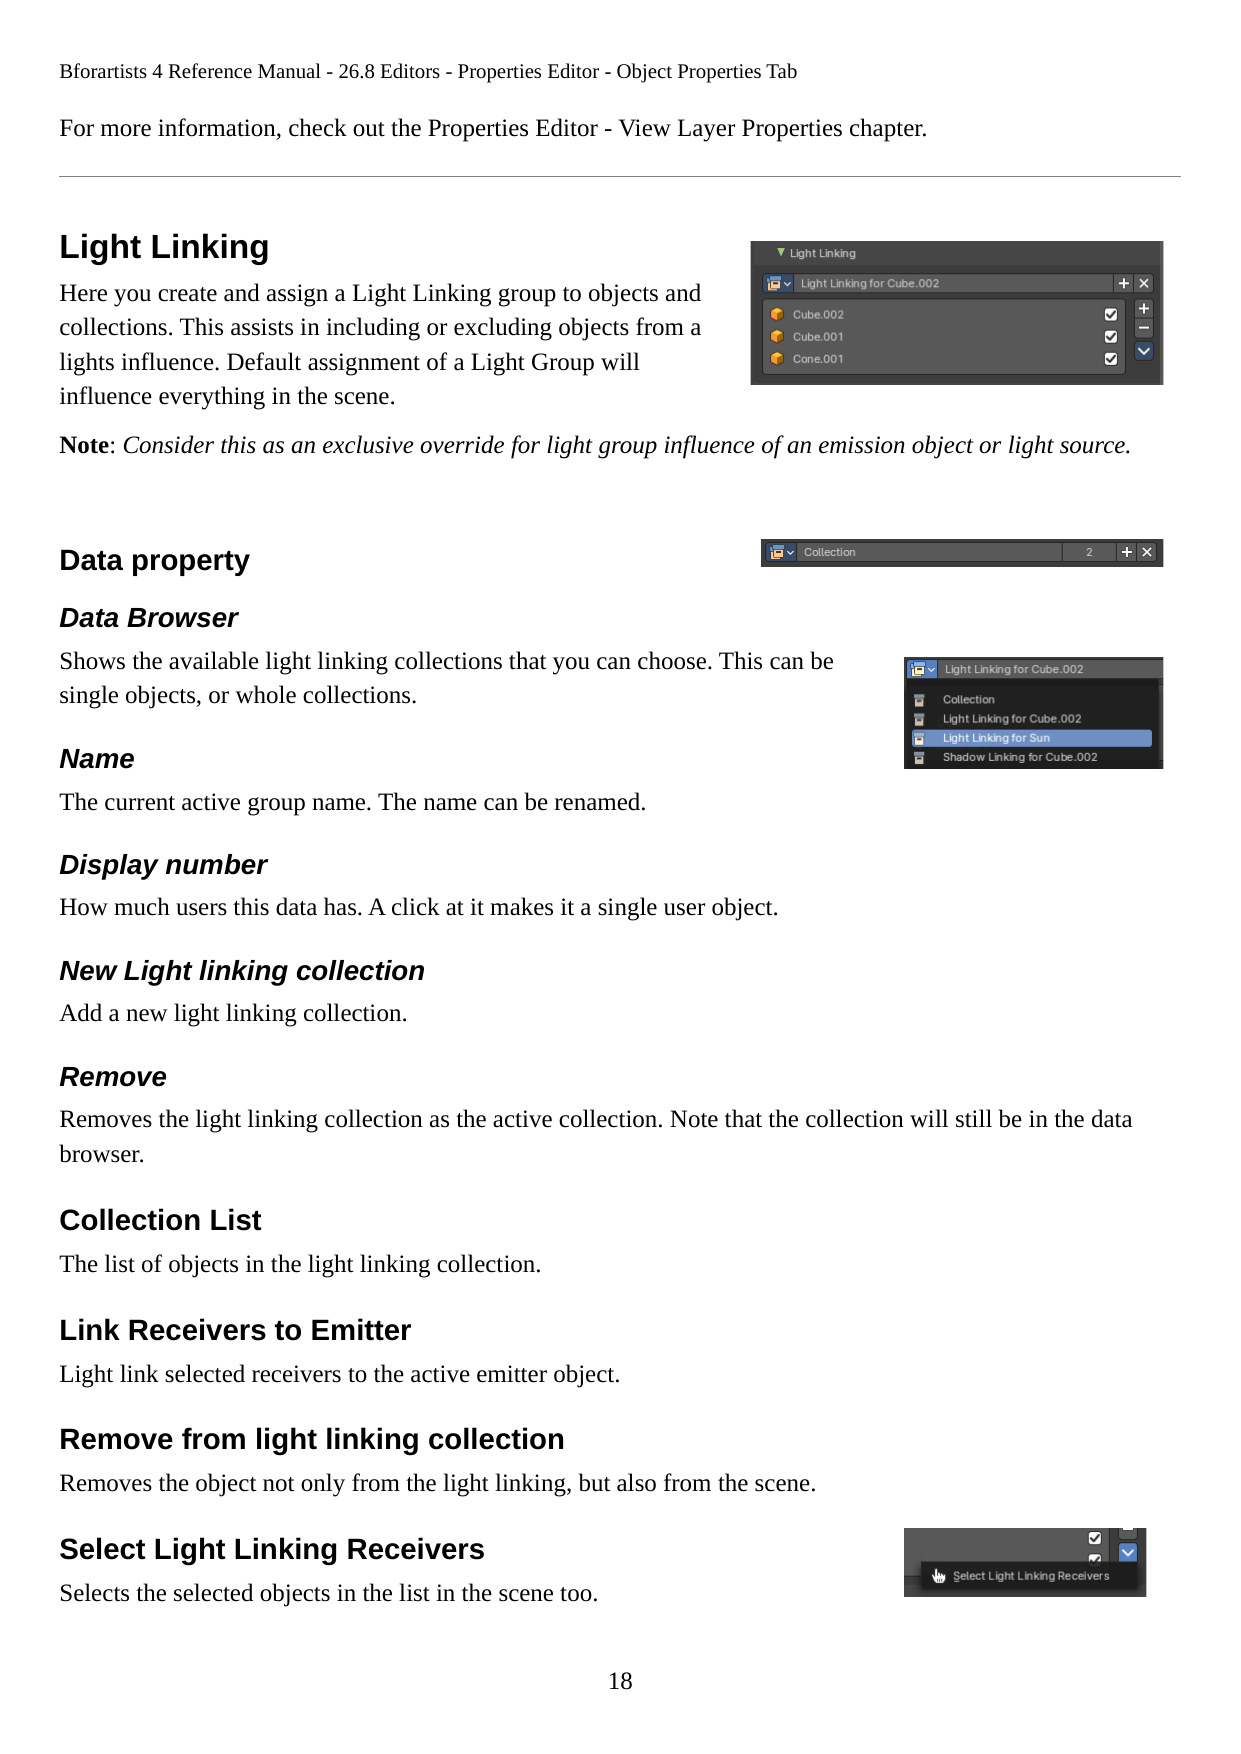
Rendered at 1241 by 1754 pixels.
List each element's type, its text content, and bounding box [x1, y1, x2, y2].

text The current active group name. The name can be renamed. [59, 787, 1181, 815]
text Removes the light linking collection as the active collection. Note that the collection will still be in the data browser. [59, 1104, 1181, 1168]
subtitle Select Light Linking Receivers [59, 1532, 904, 1566]
subtitle Light Linking [59, 227, 1181, 265]
text How much users this data has. A click at it makes it a single user object. [59, 892, 1181, 921]
text Selects the selected objects in the list in the scene too. [59, 1578, 1181, 1607]
picture [904, 657, 1164, 769]
picture [750, 241, 1164, 385]
subtitle Data property [59, 543, 1181, 577]
subtitle New Light linking collection [59, 954, 1181, 986]
text Light link selected receivers to the active emitter object. [59, 1359, 1181, 1387]
text Removes the object not only from the light linking, but also from the scene. [59, 1468, 1181, 1497]
subtitle Display number [59, 848, 1181, 880]
subtitle Remove [59, 1060, 1181, 1092]
subtitle Data Browser [59, 602, 1181, 634]
text Note: Consider this as an exclusive override for light group influence of an emission object or light source. [59, 430, 1181, 459]
subtitle Remove from light linking collection [59, 1422, 1181, 1456]
subtitle [1147, 1532, 1181, 1566]
text Shows the available light linking collections that you can choose. This can be single objects, or whole collections. [59, 646, 1181, 709]
text For more information, check out the Properties Editor - View Layer Properties chapter. [59, 113, 1181, 141]
subtitle Collection List [59, 1202, 1181, 1236]
subtitle Link Receivers to Emitter [59, 1312, 1181, 1346]
picture [904, 1528, 1147, 1597]
text The list of objects in the light linking collection. [59, 1249, 1181, 1277]
text Add a new light linking collection. [59, 998, 1181, 1027]
picture [761, 539, 1164, 567]
text Here you create and assign a Light Linking group to objects and collections. This assists in including or excluding objects from a lights influence. Default assignment of a Light Group will influence everything in the scene. [59, 278, 1181, 410]
subtitle Name [59, 742, 1181, 774]
